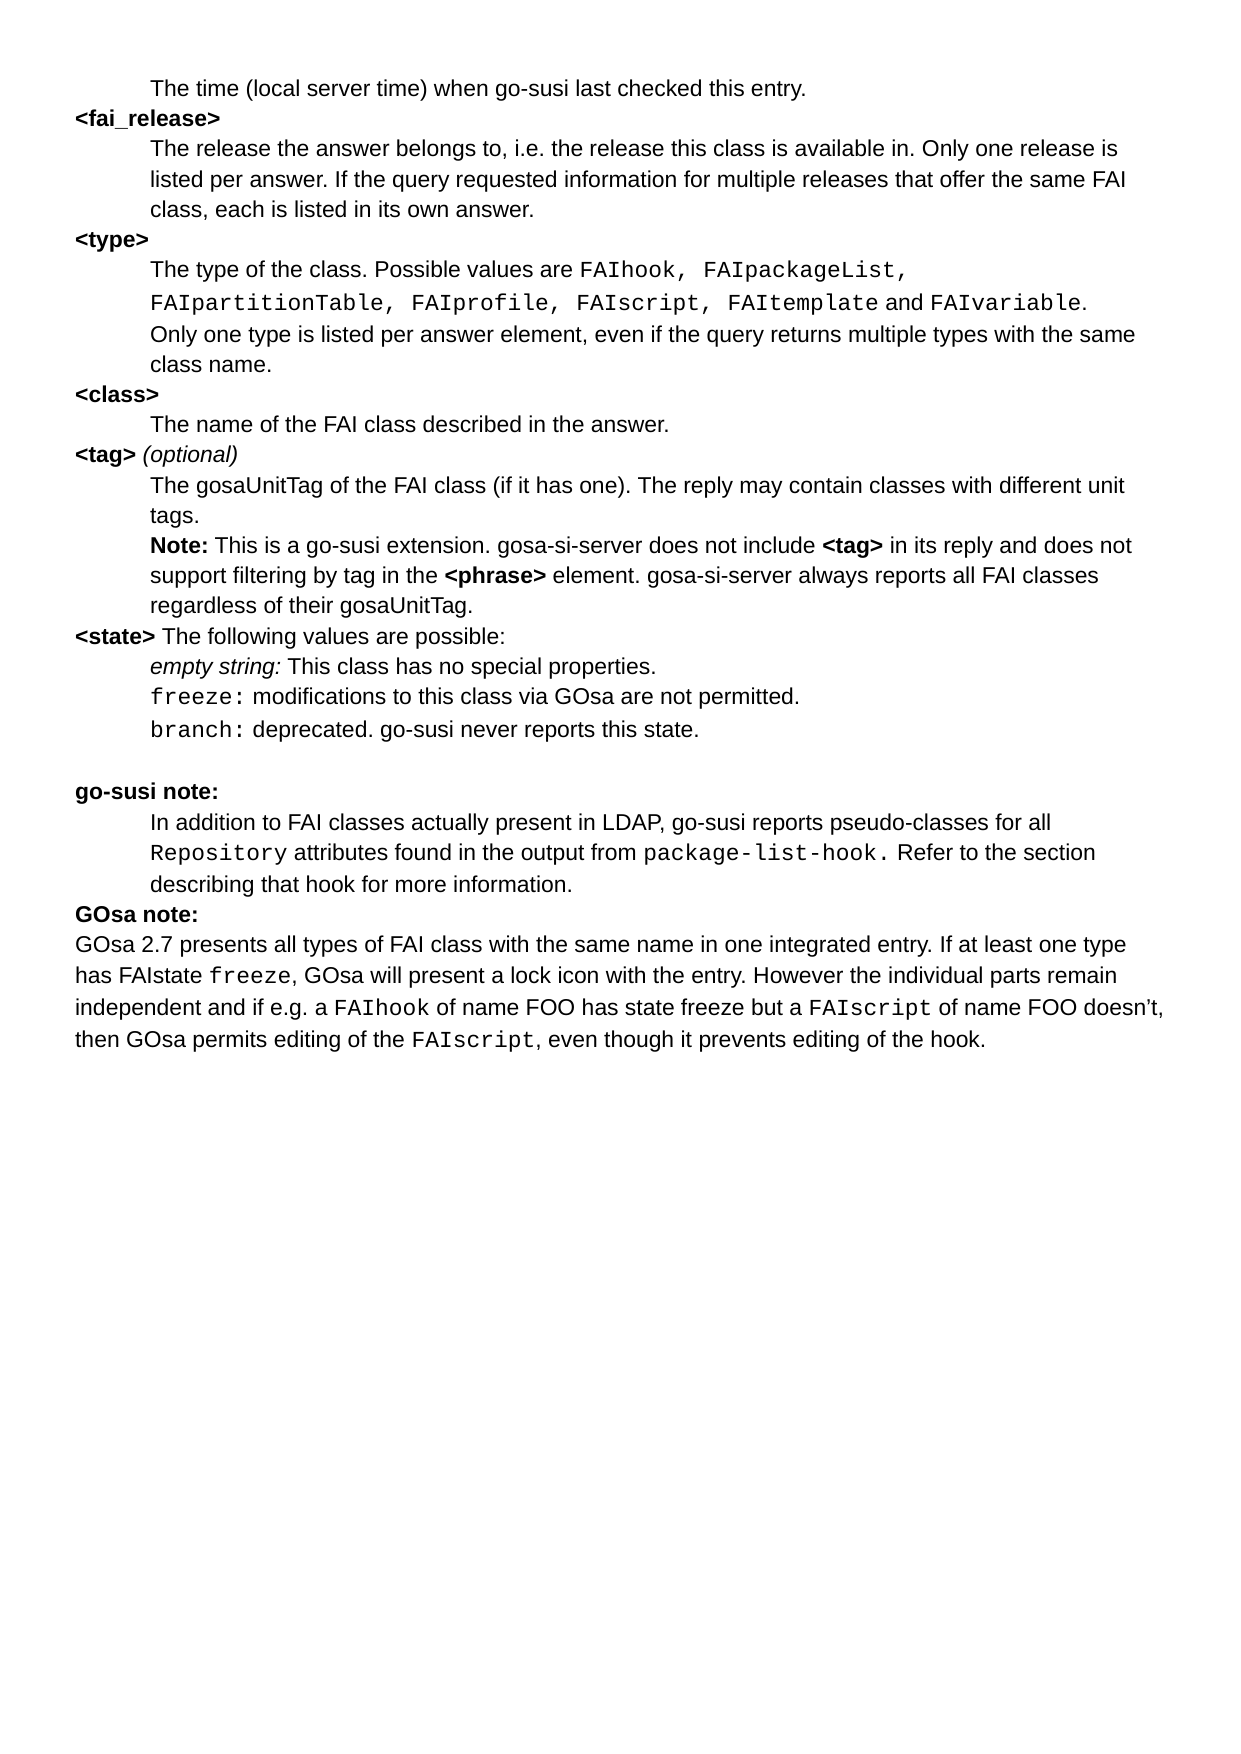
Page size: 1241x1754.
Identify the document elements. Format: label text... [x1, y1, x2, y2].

text The release the answer belongs to, i.e. the release this class is available in. Only one release is listed per answer. If the query requested information for multiple releases that offer the same FAI class, each is listed in its own answer. [150, 135, 1165, 222]
text <fai_release> [75, 105, 1165, 132]
text <tag> (optional) [75, 441, 1165, 468]
text The gosaUnitTag of the FAI class (if it has one). The reply may contain classes with different unit tags. [150, 472, 1165, 528]
text <type> [75, 226, 1165, 252]
text The type of the class. Possible values are FAIhook, FAIpackageList, FAIpartitionTable, FAIprofile, FAIscript, FAItemplate and FAIvariable. Only one type is listed per answer element, even if the query returns multiple types with the same class name. [150, 256, 1165, 377]
text GOsa 2.7 presents all types of FAI class with the same name in one integrated entry. If at least one type has FAIstate freeze, GOsa will present a lock icon with the entry. However the individual parts remain independent and if e.g. a FAIhook of name FOO has state freeze but a FAIscript of name FOO doesn’t, then GOsa permits editing of the FAIscript, even though it prevents editing of the hook. [75, 931, 1165, 1054]
text GOsa note: [75, 901, 1165, 927]
text The time (local server time) when go-susi last checked this entry. [150, 75, 1165, 101]
text go-susi note: [75, 778, 1165, 805]
text freeze: modifications to this class via GOsa are not permitted. [150, 683, 1165, 711]
text In addition to FAI classes actually present in LDAP, go-susi reports pseudo-classes for all Repository attributes found in the output from package-list-hook. Refer to the section describing that hook for more information. [150, 808, 1165, 897]
text branch: deprecated. go-susi never reports this state. [150, 716, 1165, 744]
text Note: This is a go-susi extension. gosa-si-server does not include <tag> in its reply and does not support filtering by tag in the <phrase> element. gosa-si-server always reports all FAI classes regardless of their gosaUnitTag. [150, 532, 1165, 619]
text <class> [75, 381, 1165, 407]
text <state> The following values are possible: [75, 623, 1165, 649]
text empty string: This class has no special properties. [150, 653, 1165, 679]
text The name of the FAI class described in the answer. [150, 411, 1165, 438]
